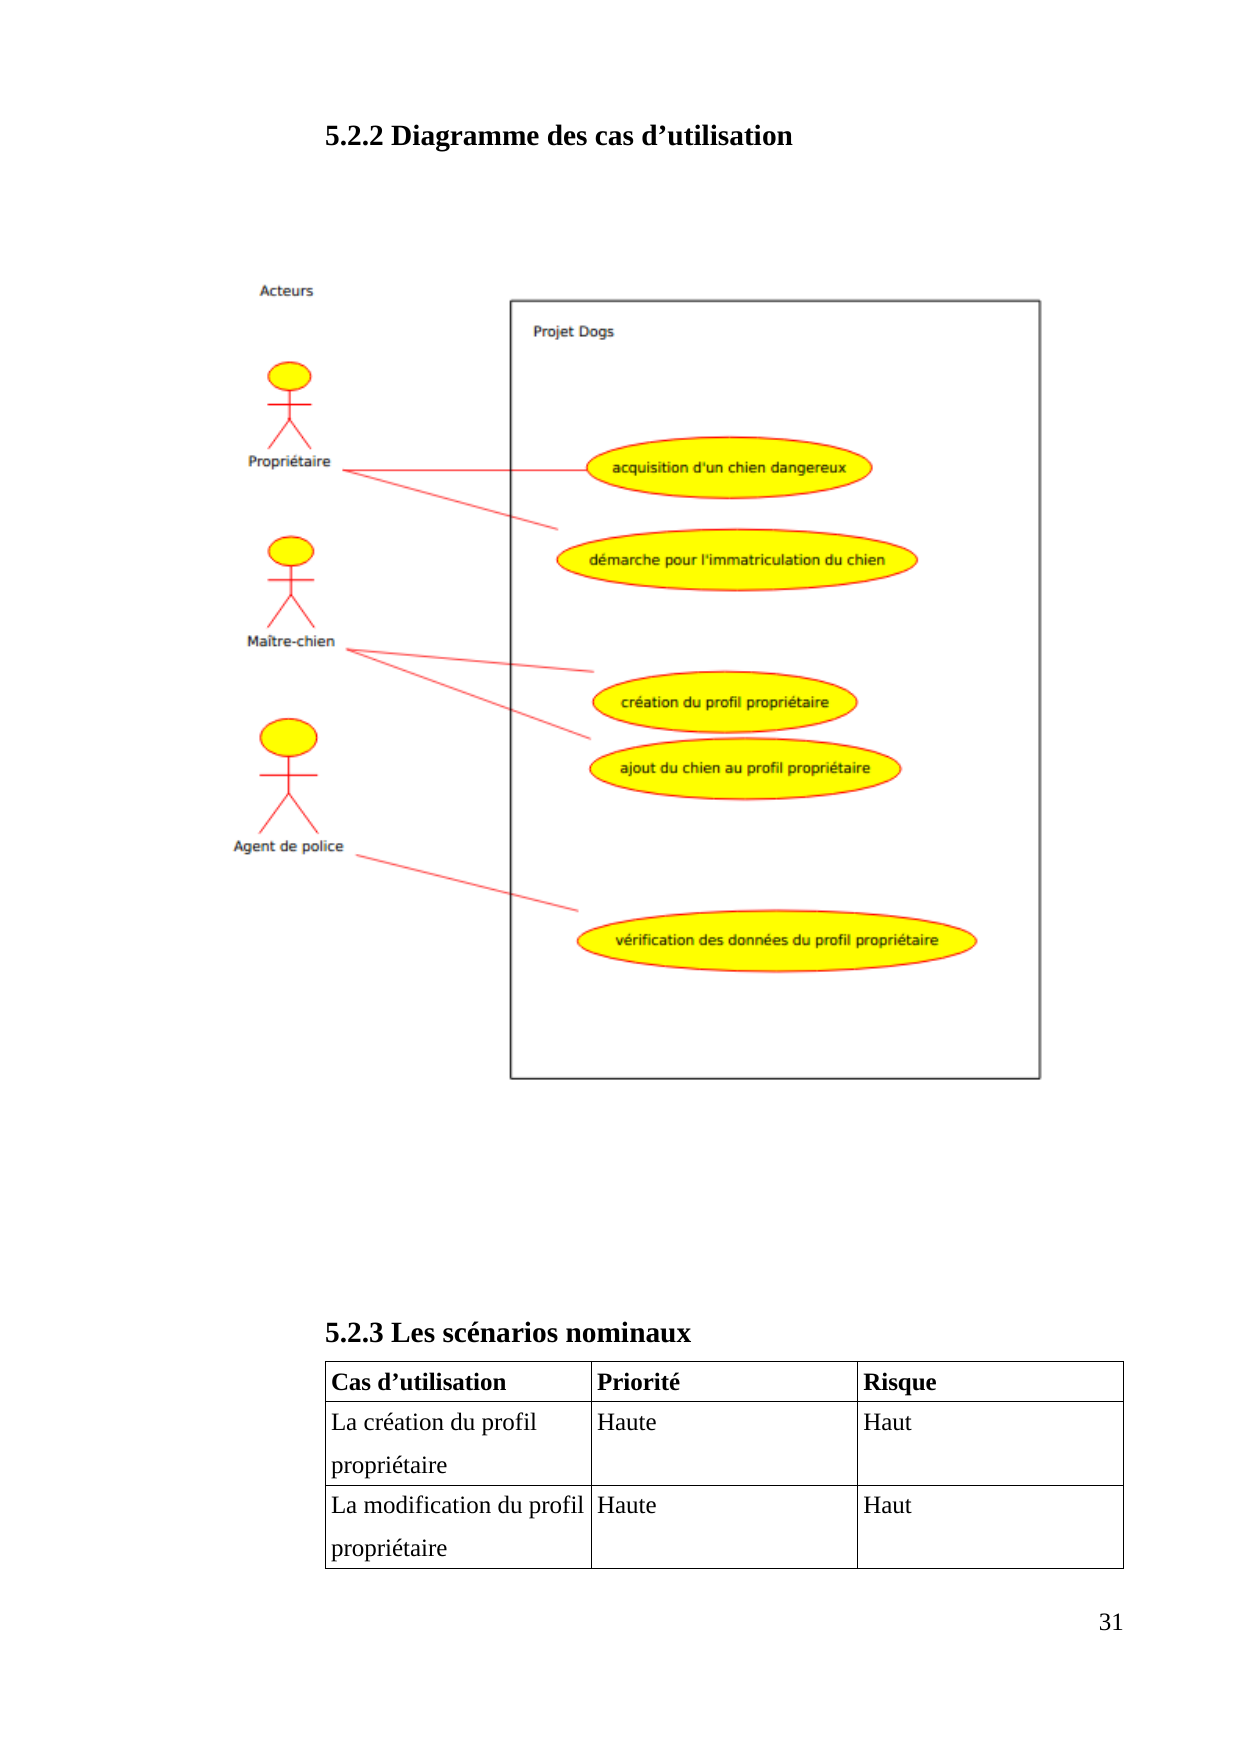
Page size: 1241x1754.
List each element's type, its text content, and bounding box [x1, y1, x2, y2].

table_header Cas d’utilisation [326, 1362, 591, 1401]
table_cell Haute [592, 1402, 857, 1484]
table_cell La création du profil propriétaire [326, 1402, 591, 1484]
table_header Priorité [592, 1362, 857, 1401]
subtitle 5.2.2 Diagramme des cas d’utilisation [325, 118, 1123, 152]
subtitle 5.2.3 Les scénarios nominaux [325, 1314, 1123, 1348]
table_cell Haut [858, 1402, 1123, 1484]
table_header Risque [858, 1362, 1123, 1401]
table_cell Haut [858, 1486, 1123, 1568]
table_cell La modification du profil propriétaire [326, 1486, 591, 1568]
picture [180, 257, 1181, 1108]
table_cell Haute [592, 1486, 857, 1568]
